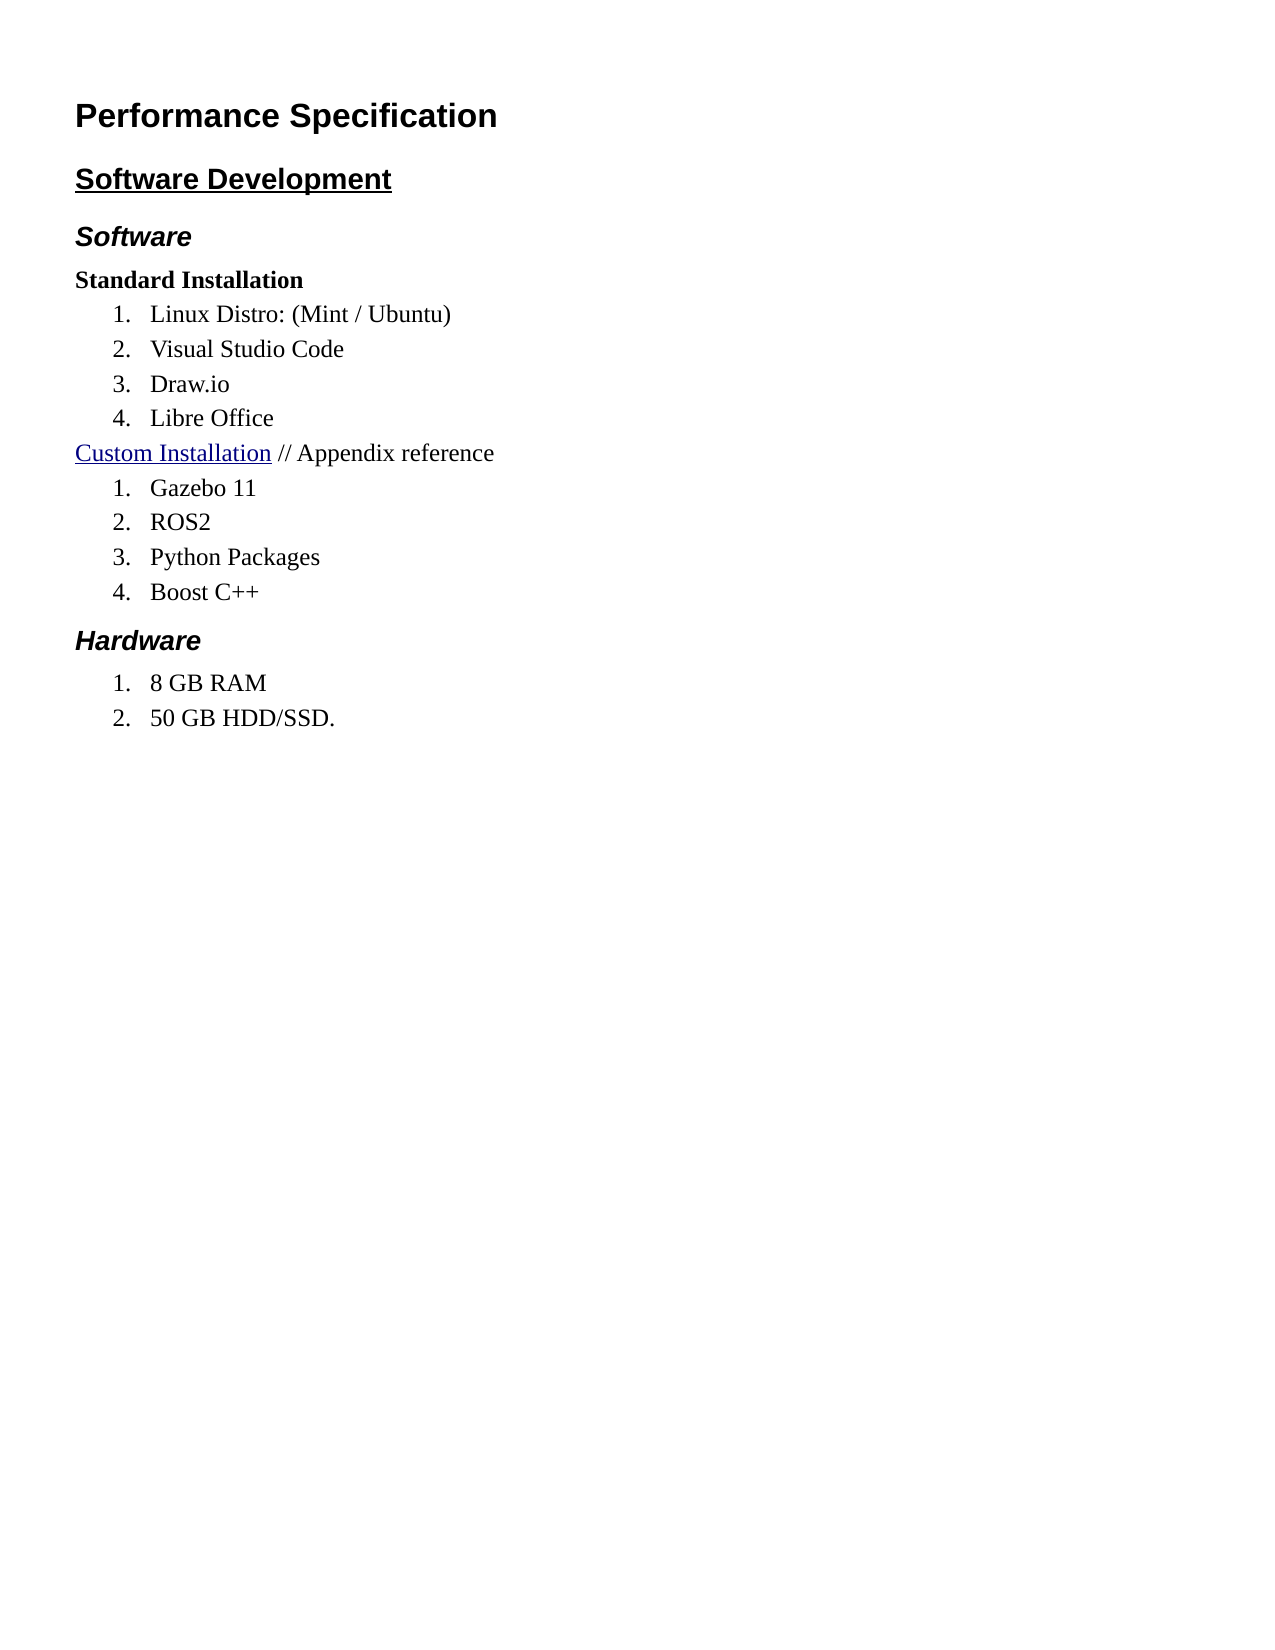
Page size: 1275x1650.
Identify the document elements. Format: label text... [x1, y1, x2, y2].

subtitle Software [75, 220, 1200, 252]
list 8 GB RAM [112, 668, 1200, 697]
list Libre Office [112, 403, 1200, 432]
list Linux Distro: (Mint / Ubuntu) [112, 299, 1200, 328]
list Python Packages [112, 542, 1200, 571]
subtitle Software Development [75, 162, 1200, 195]
text Custom Installation // Appendix reference [75, 438, 1200, 467]
list Gazebo 11 [112, 473, 1200, 502]
list Draw.io [112, 369, 1200, 397]
subtitle Hardware [75, 624, 1200, 656]
list Boost C++ [112, 577, 1200, 606]
subtitle Performance Specification [75, 96, 1200, 134]
list 50 GB HDD/SSD. [112, 703, 1200, 732]
list Visual Studio Code [112, 334, 1200, 363]
text Standard Installation [75, 265, 1200, 293]
list ROS2 [112, 507, 1200, 536]
